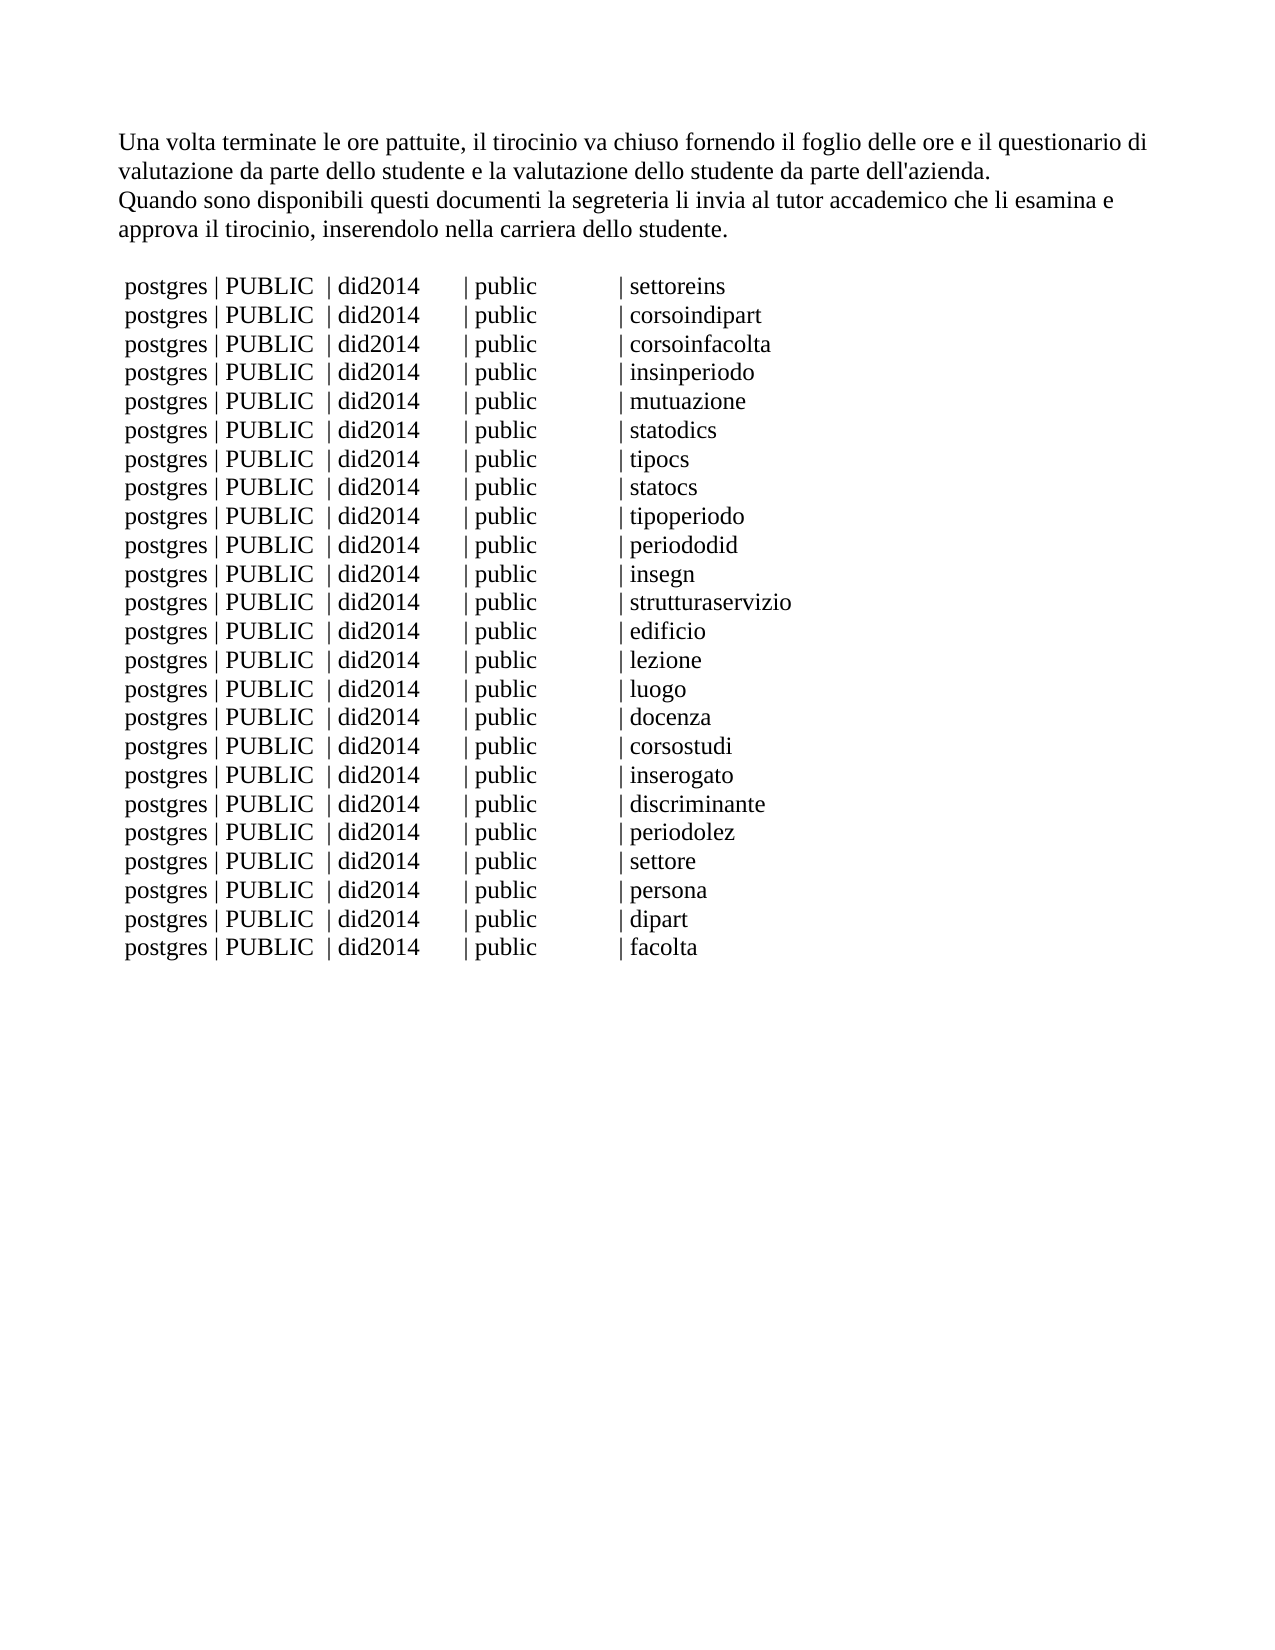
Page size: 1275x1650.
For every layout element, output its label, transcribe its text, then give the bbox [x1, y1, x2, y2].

text postgres | PUBLIC | did2014 | public | corsoindipart [118, 300, 1157, 329]
text postgres | PUBLIC | did2014 | public | statocs [118, 472, 1157, 501]
text postgres | PUBLIC | did2014 | public | strutturaservizio [118, 587, 1157, 616]
text postgres | PUBLIC | did2014 | public | mutuazione [118, 386, 1157, 415]
text postgres | PUBLIC | did2014 | public | lezione [118, 645, 1157, 674]
text postgres | PUBLIC | did2014 | public | corsoinfacolta [118, 329, 1157, 357]
text postgres | PUBLIC | did2014 | public | insegn [118, 559, 1157, 587]
text postgres | PUBLIC | did2014 | public | docenza [118, 702, 1157, 731]
text postgres | PUBLIC | did2014 | public | inserogato [118, 760, 1157, 789]
text postgres | PUBLIC | did2014 | public | settoreins [118, 271, 1157, 300]
text Una volta terminate le ore pattuite, il tirocinio va chiuso fornendo il foglio delle ore e il questionario di valutazione da parte dello studente e la valutazione dello studente da parte dell'azienda. [118, 127, 1157, 185]
text postgres | PUBLIC | did2014 | public | edificio [118, 616, 1157, 645]
text postgres | PUBLIC | did2014 | public | periododid [118, 530, 1157, 559]
text postgres | PUBLIC | did2014 | public | persona [118, 875, 1157, 904]
text postgres | PUBLIC | did2014 | public | facolta [118, 932, 1157, 961]
text postgres | PUBLIC | did2014 | public | tipocs [118, 444, 1157, 472]
text postgres | PUBLIC | did2014 | public | settore [118, 846, 1157, 875]
text postgres | PUBLIC | did2014 | public | dipart [118, 904, 1157, 932]
text postgres | PUBLIC | did2014 | public | periodolez [118, 817, 1157, 846]
text postgres | PUBLIC | did2014 | public | discriminante [118, 789, 1157, 817]
text postgres | PUBLIC | did2014 | public | tipoperiodo [118, 501, 1157, 530]
text Quando sono disponibili questi documenti la segreteria li invia al tutor accademico che li esamina e approva il tirocinio, inserendolo nella carriera dello studente. [118, 185, 1157, 242]
text postgres | PUBLIC | did2014 | public | statodics [118, 415, 1157, 444]
text postgres | PUBLIC | did2014 | public | insinperiodo [118, 357, 1157, 386]
text postgres | PUBLIC | did2014 | public | luogo [118, 674, 1157, 702]
text postgres | PUBLIC | did2014 | public | corsostudi [118, 731, 1157, 760]
